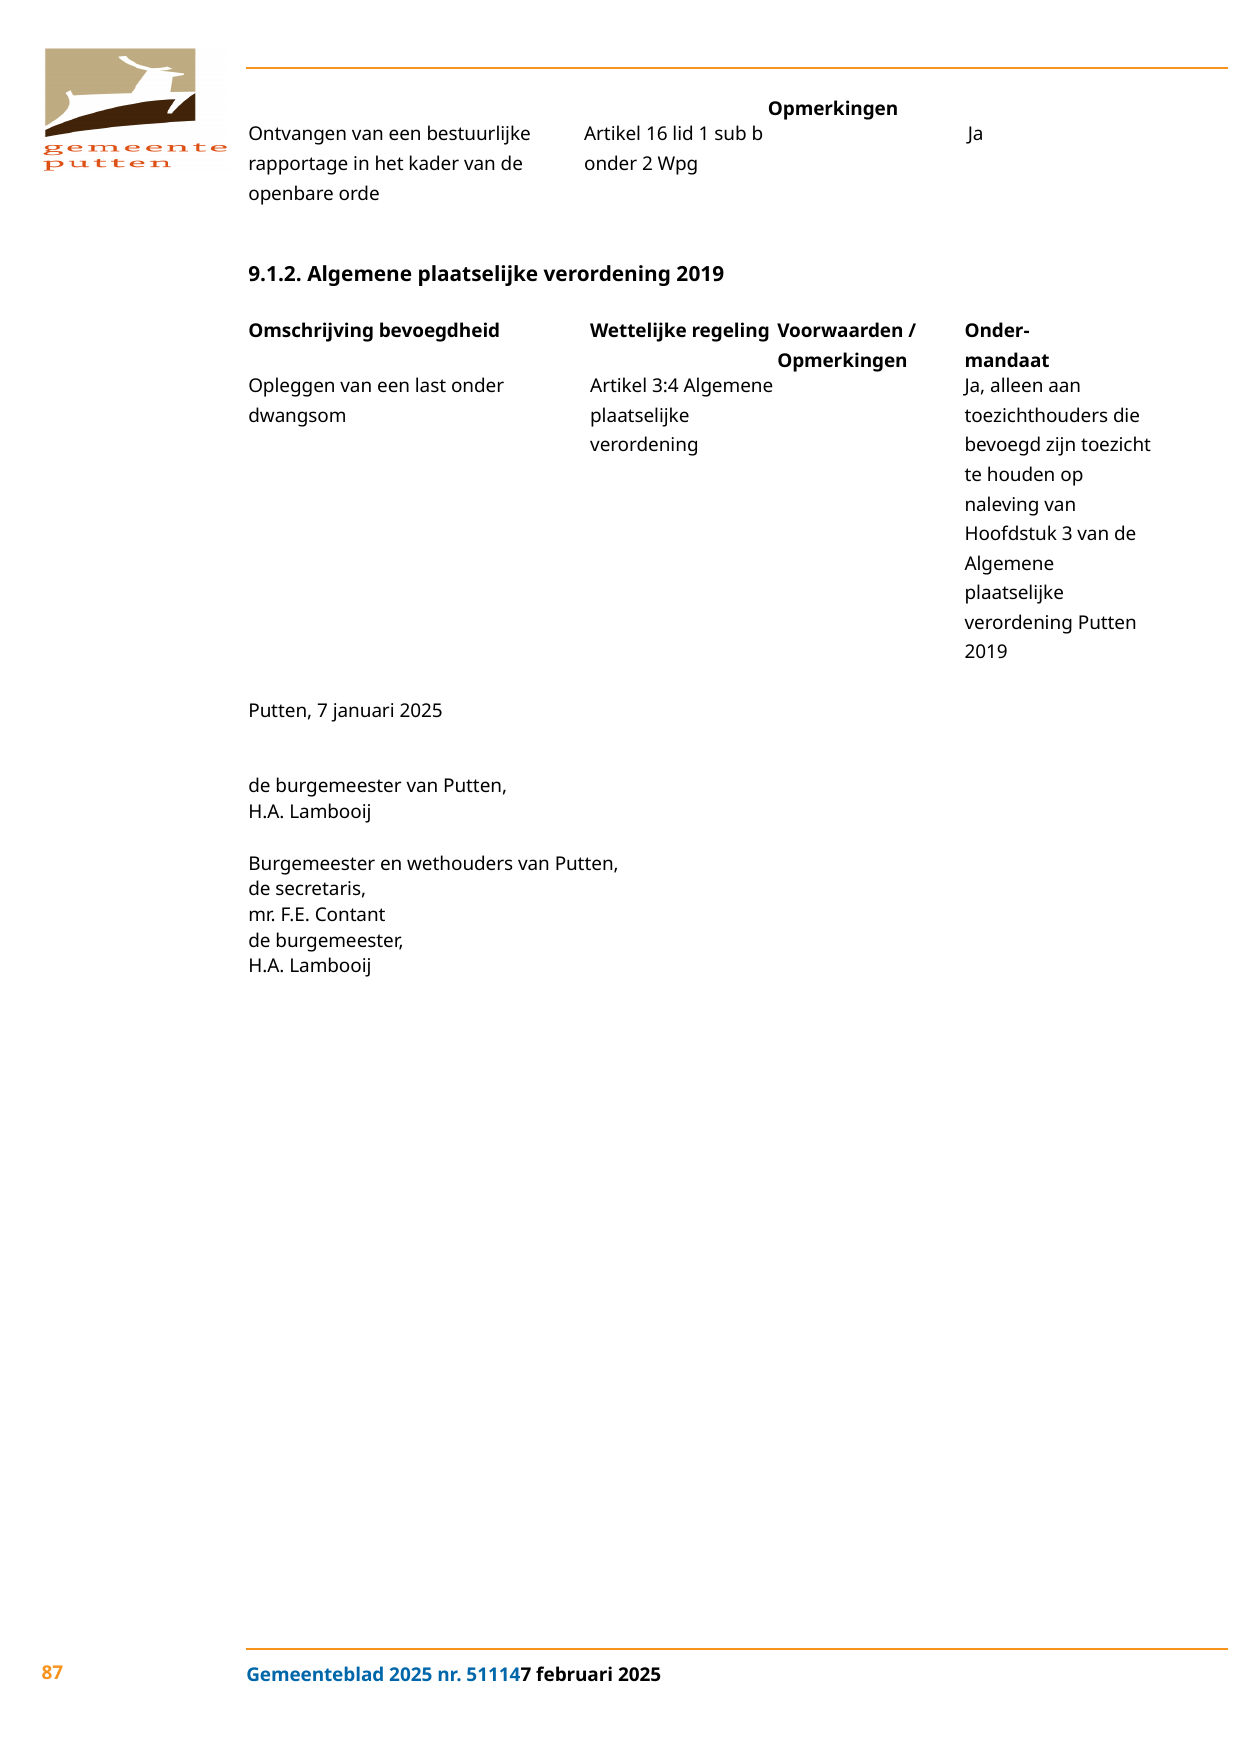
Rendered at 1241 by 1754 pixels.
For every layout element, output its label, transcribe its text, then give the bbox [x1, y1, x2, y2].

table_header Opmerkingen [768, 95, 968, 121]
table_cell Ja [968, 121, 1152, 205]
text H.A. Lambooij [248, 798, 1152, 824]
table_cell Ontvangen van een bestuurlijke rapportage in het kader van de openbare orde [248, 121, 584, 205]
table_cell Artikel 3:4 Algemene plaatselijke verordening [590, 373, 777, 664]
text Putten, 7 januari 2025 [248, 697, 1152, 723]
table_header [248, 95, 584, 121]
table_cell Opleggen van een last onder dwangsom [248, 373, 590, 664]
table_header Omschrijving bevoegdheid [248, 317, 590, 372]
text de burgemeester, [248, 927, 1152, 953]
table_header [968, 95, 1152, 121]
text de burgemeester van Putten, [248, 772, 1152, 798]
table_header Onder- mandaat [964, 317, 1152, 372]
text Burgemeester en wethouders van Putten, [248, 850, 1152, 875]
table_header Voorwaarden / Opmerkingen [777, 317, 964, 372]
text 9.1.2. Algemene plaatselijke verordening 2019 [248, 259, 1152, 287]
table_cell Ja, alleen aan toezichthouders die bevoegd zijn toezicht te houden op naleving van Hoofdstuk 3 van de Algemene plaatselijke verordening Putten 2019 [964, 373, 1152, 664]
text de secretaris, [248, 875, 1152, 901]
table_header [584, 95, 768, 121]
table_header Wettelijke regeling [590, 317, 777, 372]
text H.A. Lambooij [248, 953, 1152, 978]
table_cell [777, 373, 964, 664]
table_cell Artikel 16 lid 1 sub b onder 2 Wpg [584, 121, 768, 205]
picture [41, 47, 231, 172]
table_cell [768, 121, 968, 205]
text mr. F.E. Contant [248, 901, 1152, 927]
